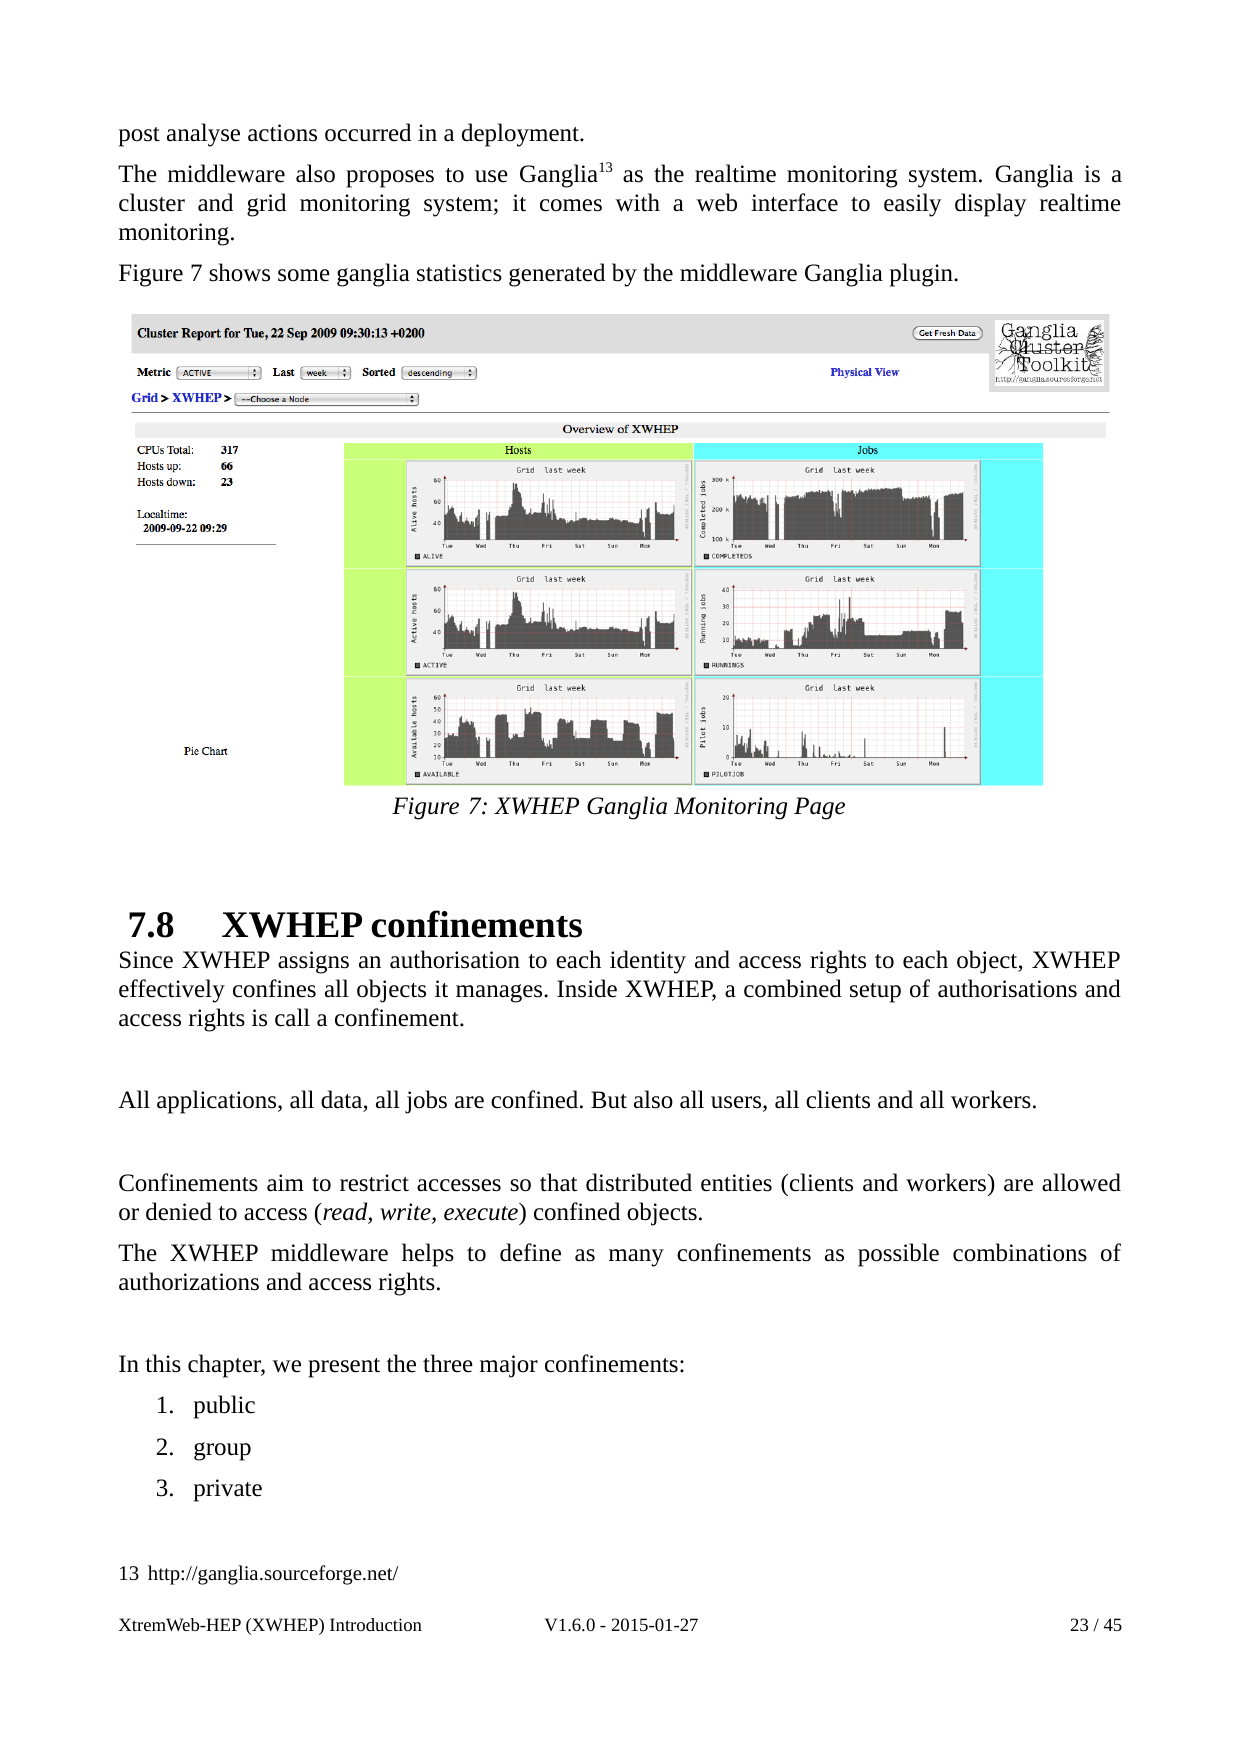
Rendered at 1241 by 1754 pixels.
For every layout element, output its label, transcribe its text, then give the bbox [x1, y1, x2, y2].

list private [156, 1473, 1122, 1502]
text Figure 7: XWHEP Ganglia Monitoring Page [129, 791, 1111, 820]
text The middleware also proposes to use Ganglia as the realtime monitoring system. Ganglia is a cluster and grid monitoring system; it comes with a web interface to easily display realtime monitoring. [118, 159, 1122, 246]
text In this chapter, we present the three major confinements: [118, 1349, 1122, 1378]
text All applications, all data, all jobs are confined. But also all users, all clients and all workers. [118, 1085, 1122, 1114]
text Since XWHEP assigns an authorisation to each identity and access rights to each object, XWHEP effectively confines all objects it manages. Inside XWHEP, a combined setup of authorisations and access rights is call a confinement. [118, 945, 1122, 1032]
text post analyse actions occurred in a deployment. [118, 118, 1122, 147]
subtitle XWHEP confinements [118, 902, 1122, 945]
list public [156, 1390, 1122, 1419]
text The XWHEP middleware helps to define as many confinements as possible combinations of authorizations and access rights. [118, 1238, 1122, 1295]
text Confinements aim to restrict accesses so that distributed entities (clients and workers) are allowed or denied to access (read, write, execute) confined objects. [118, 1168, 1122, 1225]
picture [129, 312, 1112, 791]
list group [156, 1432, 1122, 1460]
text http://ganglia.sourceforge.net/ [118, 1561, 1122, 1585]
text Figure 7 shows some ganglia statistics generated by the middleware Ganglia plugin. [118, 258, 1122, 287]
